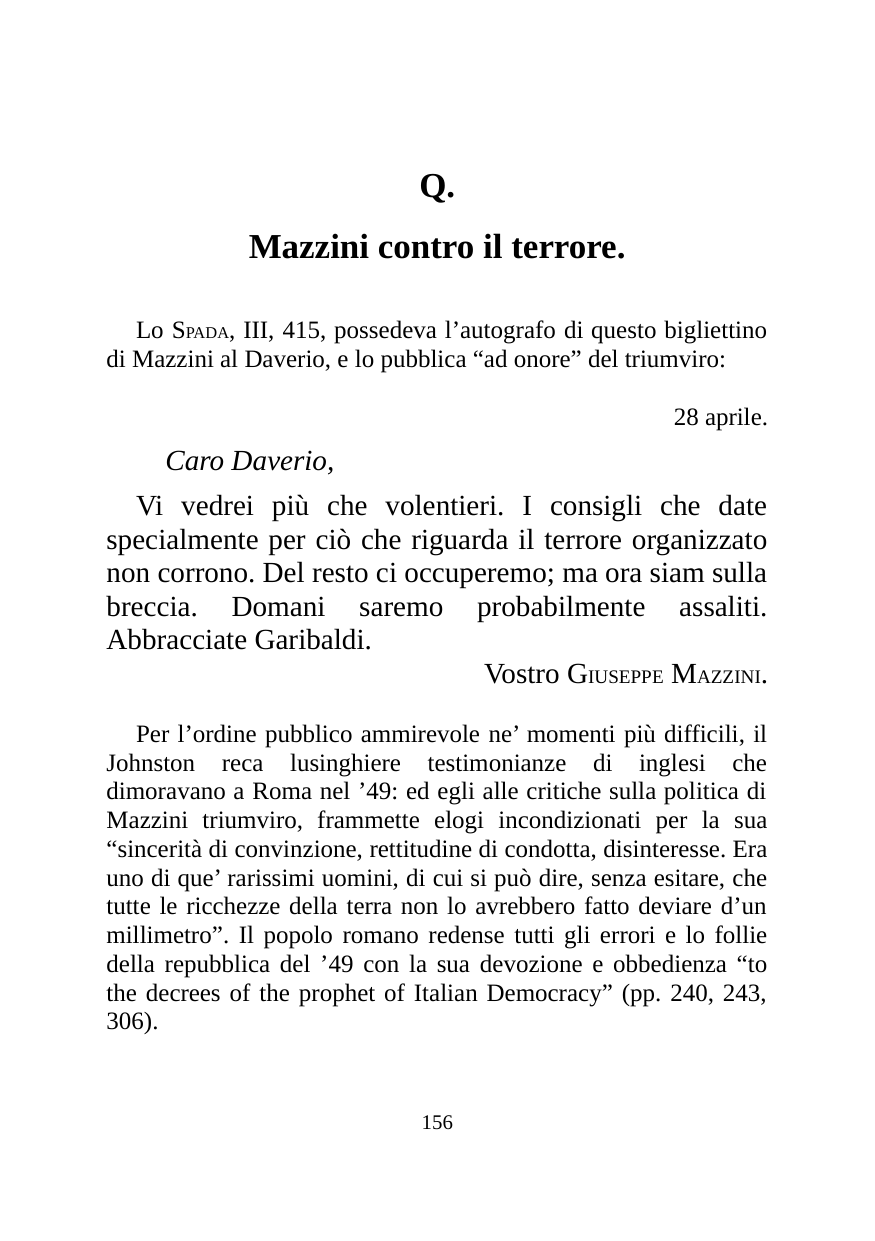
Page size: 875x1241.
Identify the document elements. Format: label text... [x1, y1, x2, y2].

text Lo Spada, III, 415, possedeva l’autografo di questo bigliettino di Mazzini al Daverio, e lo pubblica “ad onore” del triumviro: [106, 315, 768, 373]
text 28 aprile. [106, 402, 768, 431]
text Vi vedrei più che volentieri. I consigli che date specialmente per ciò che riguarda il terrore organizzato non corrono. Del resto ci occuperemo; ma ora siam sulla breccia. Domani saremo probabilmente assaliti. Abbracciate Garibaldi. [106, 488, 768, 656]
text Vostro Giuseppe Mazzini. [106, 656, 768, 689]
subtitle Q. Mazzini contro il terrore. [106, 165, 768, 266]
text Caro Daverio, [136, 443, 768, 476]
text Per l’ordine pubblico ammirevole ne’ momenti più difficili, il Johnston reca lusinghiere testimonianze di inglesi che dimoravano a Roma nel ’49: ed egli alle critiche sulla politica di Mazzini triumviro, frammette elogi incondizionati per la sua “sincerità di convinzione, rettitudine di condotta, disinteresse. Era uno di que’ rarissimi uomini, di cui si può dire, senza esitare, che tutte le ricchezze della terra non lo avrebbero fatto deviare d’un millimetro”. Il popolo romano redense tutti gli errori e lo follie della repubblica del ’49 con la sua devozione e obbedienza “to the decrees of the prophet of Italian Democracy” (pp. 240, 243, 306). [106, 719, 768, 1035]
